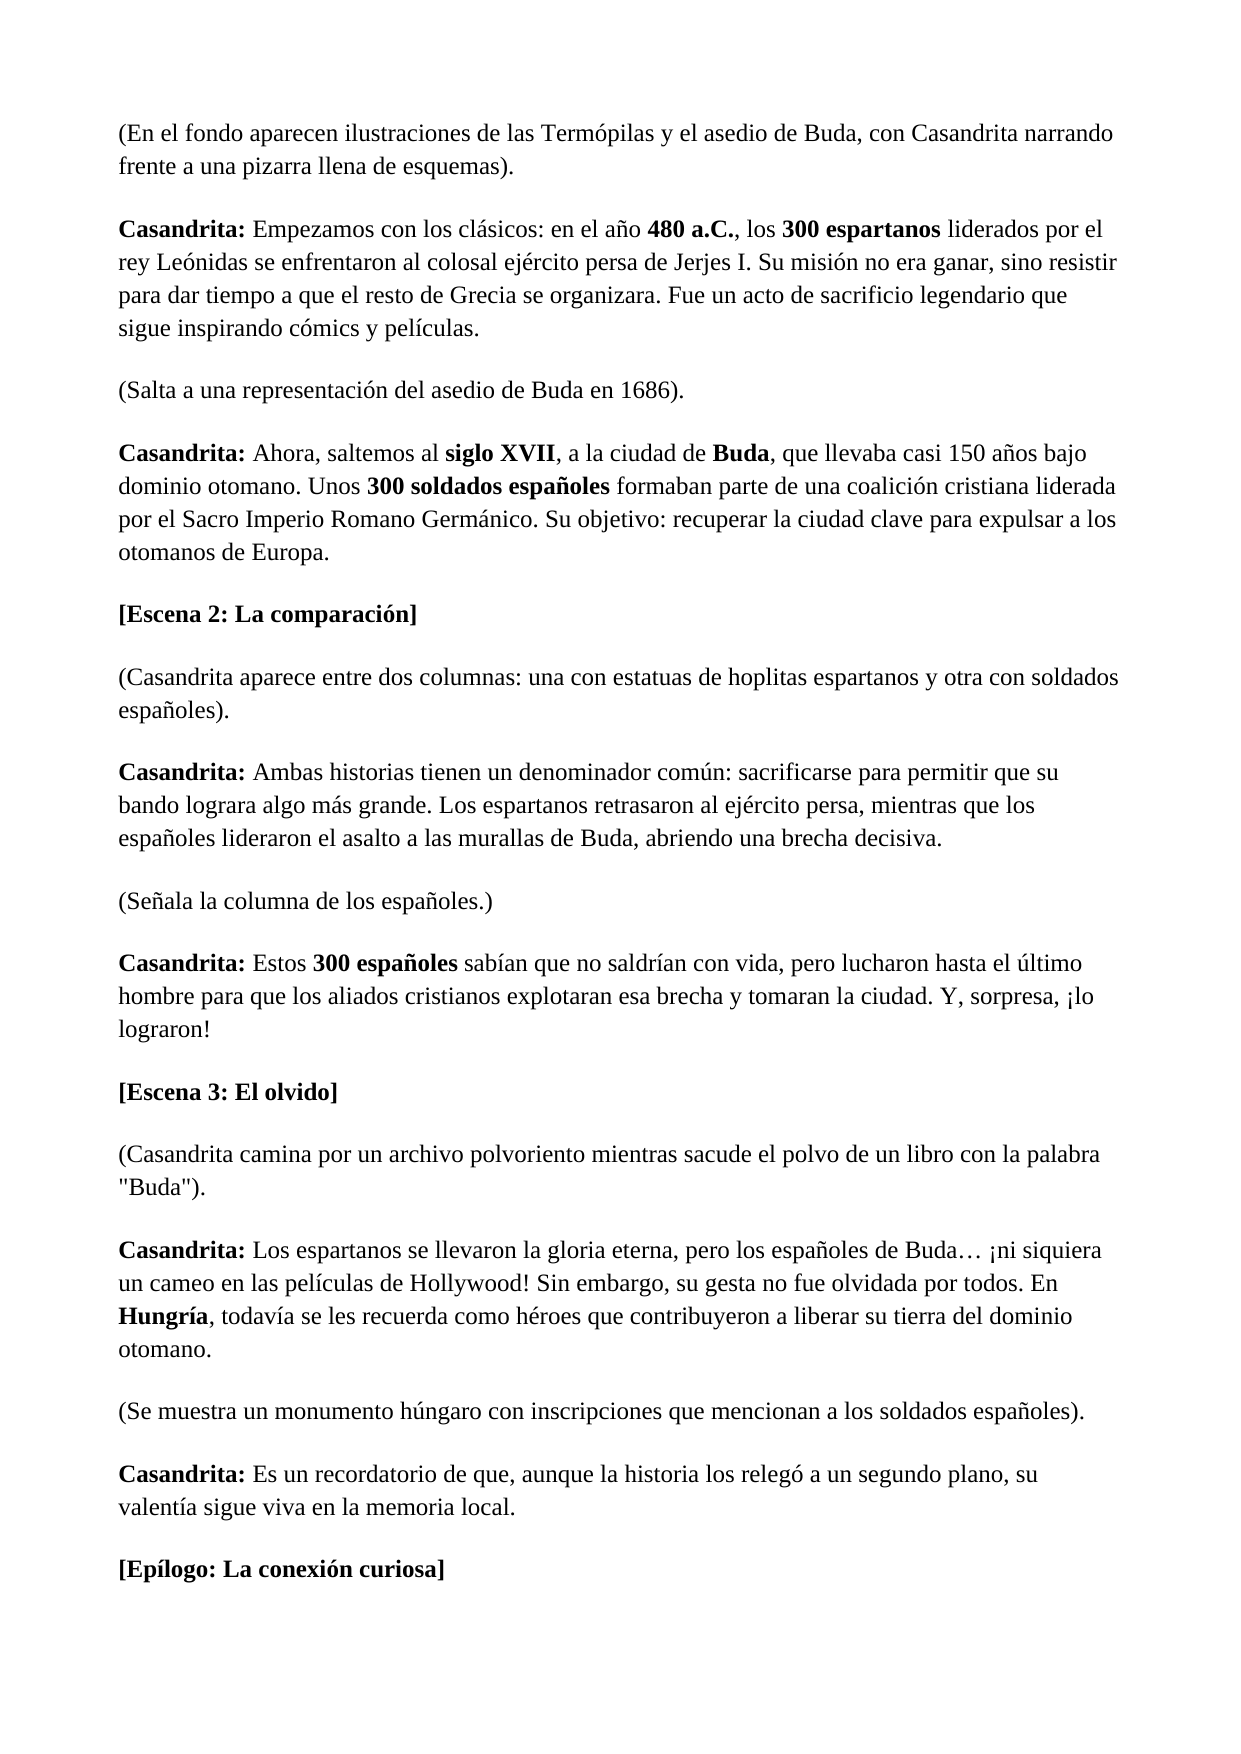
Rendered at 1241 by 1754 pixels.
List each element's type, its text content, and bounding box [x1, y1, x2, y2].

text [Epílogo: La conexión curiosa] [118, 1554, 1122, 1583]
text Casandrita: Los espartanos se llevaron la gloria eterna, pero los españoles de Buda… ¡ni siquiera un cameo en las películas de Hollywood! Sin embargo, su gesta no fue olvidada por todos. En Hungría, todavía se les recuerda como héroes que contribuyeron a liberar su tierra del dominio otomano. [118, 1235, 1122, 1363]
text (Casandrita aparece entre dos columnas: una con estatuas de hoplitas espartanos y otra con soldados españoles). [118, 662, 1122, 723]
text (Se muestra un monumento húngaro con inscripciones que mencionan a los soldados españoles). [118, 1396, 1122, 1425]
text (Salta a una representación del asedio de Buda en 1686). [118, 375, 1122, 404]
text (Casandrita camina por un archivo polvoriento mientras sacude el polvo de un libro con la palabra "Buda"). [118, 1139, 1122, 1201]
text [Escena 3: El olvido] [118, 1077, 1122, 1106]
text [Escena 2: La comparación] [118, 599, 1122, 628]
text Casandrita: Es un recordatorio de que, aunque la historia los relegó a un segundo plano, su valentía sigue viva en la memoria local. [118, 1459, 1122, 1521]
text Casandrita: Ambas historias tienen un denominador común: sacrificarse para permitir que su bando lograra algo más grande. Los espartanos retrasaron al ejército persa, mientras que los españoles lideraron el asalto a las murallas de Buda, abriendo una brecha decisiva. [118, 757, 1122, 852]
text (En el fondo aparecen ilustraciones de las Termópilas y el asedio de Buda, con Casandrita narrando frente a una pizarra llena de esquemas). [118, 118, 1122, 180]
text (Señala la columna de los españoles.) [118, 886, 1122, 914]
text Casandrita: Ahora, saltemos al siglo XVII, a la ciudad de Buda, que llevaba casi 150 años bajo dominio otomano. Unos 300 soldados españoles formaban parte de una coalición cristiana liderada por el Sacro Imperio Romano Germánico. Su objetivo: recuperar la ciudad clave para expulsar a los otomanos de Europa. [118, 438, 1122, 566]
text Casandrita: Empezamos con los clásicos: en el año 480 a.C., los 300 espartanos liderados por el rey Leónidas se enfrentaron al colosal ejército persa de Jerjes I. Su misión no era ganar, sino resistir para dar tiempo a que el resto de Grecia se organizara. Fue un acto de sacrificio legendario que sigue inspirando cómics y películas. [118, 214, 1122, 341]
text Casandrita: Estos 300 españoles sabían que no saldrían con vida, pero lucharon hasta el último hombre para que los aliados cristianos explotaran esa brecha y tomaran la ciudad. Y, sorpresa, ¡lo lograron! [118, 948, 1122, 1043]
